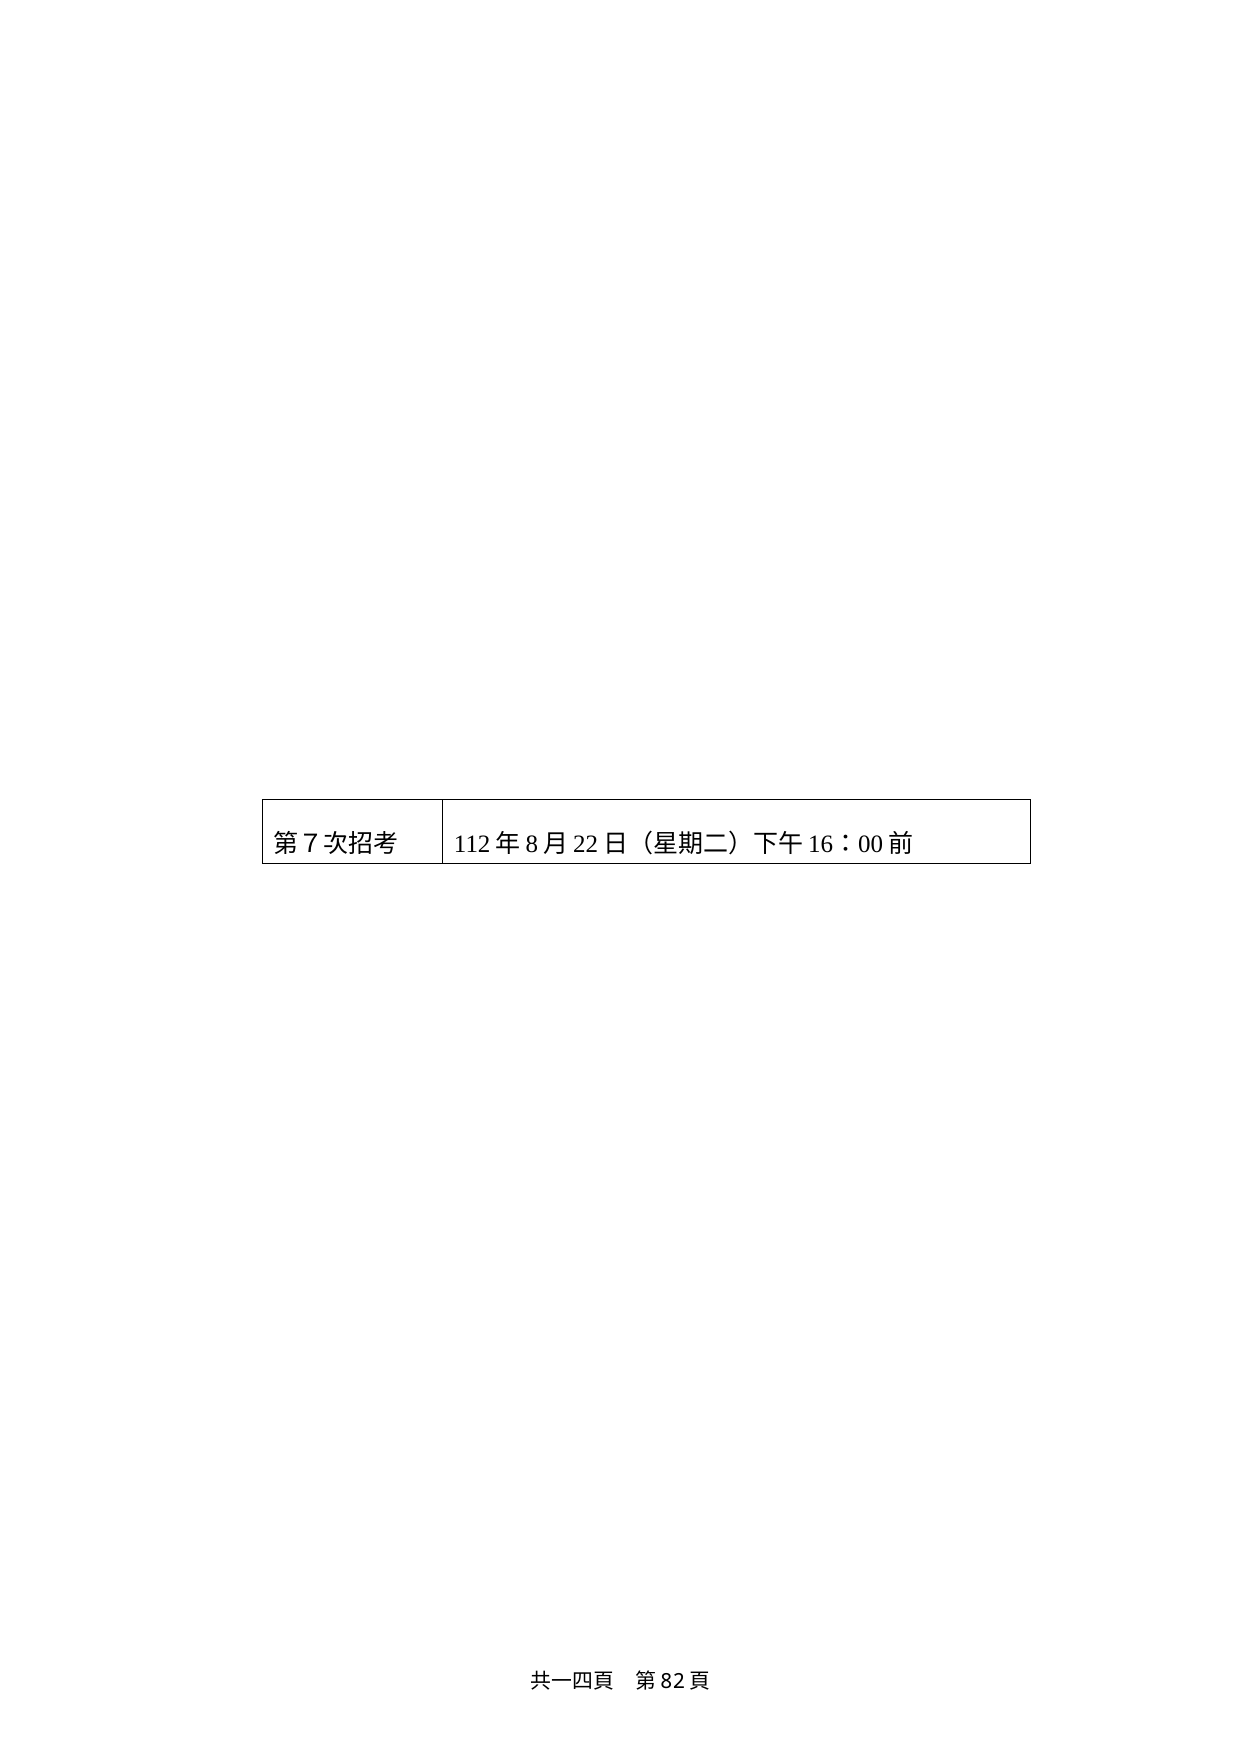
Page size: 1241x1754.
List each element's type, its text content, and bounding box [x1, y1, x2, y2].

table_cell 112年8月22日（星期二）下午16：00前 [443, 800, 1030, 863]
table_cell 第７次招考 [263, 800, 442, 863]
